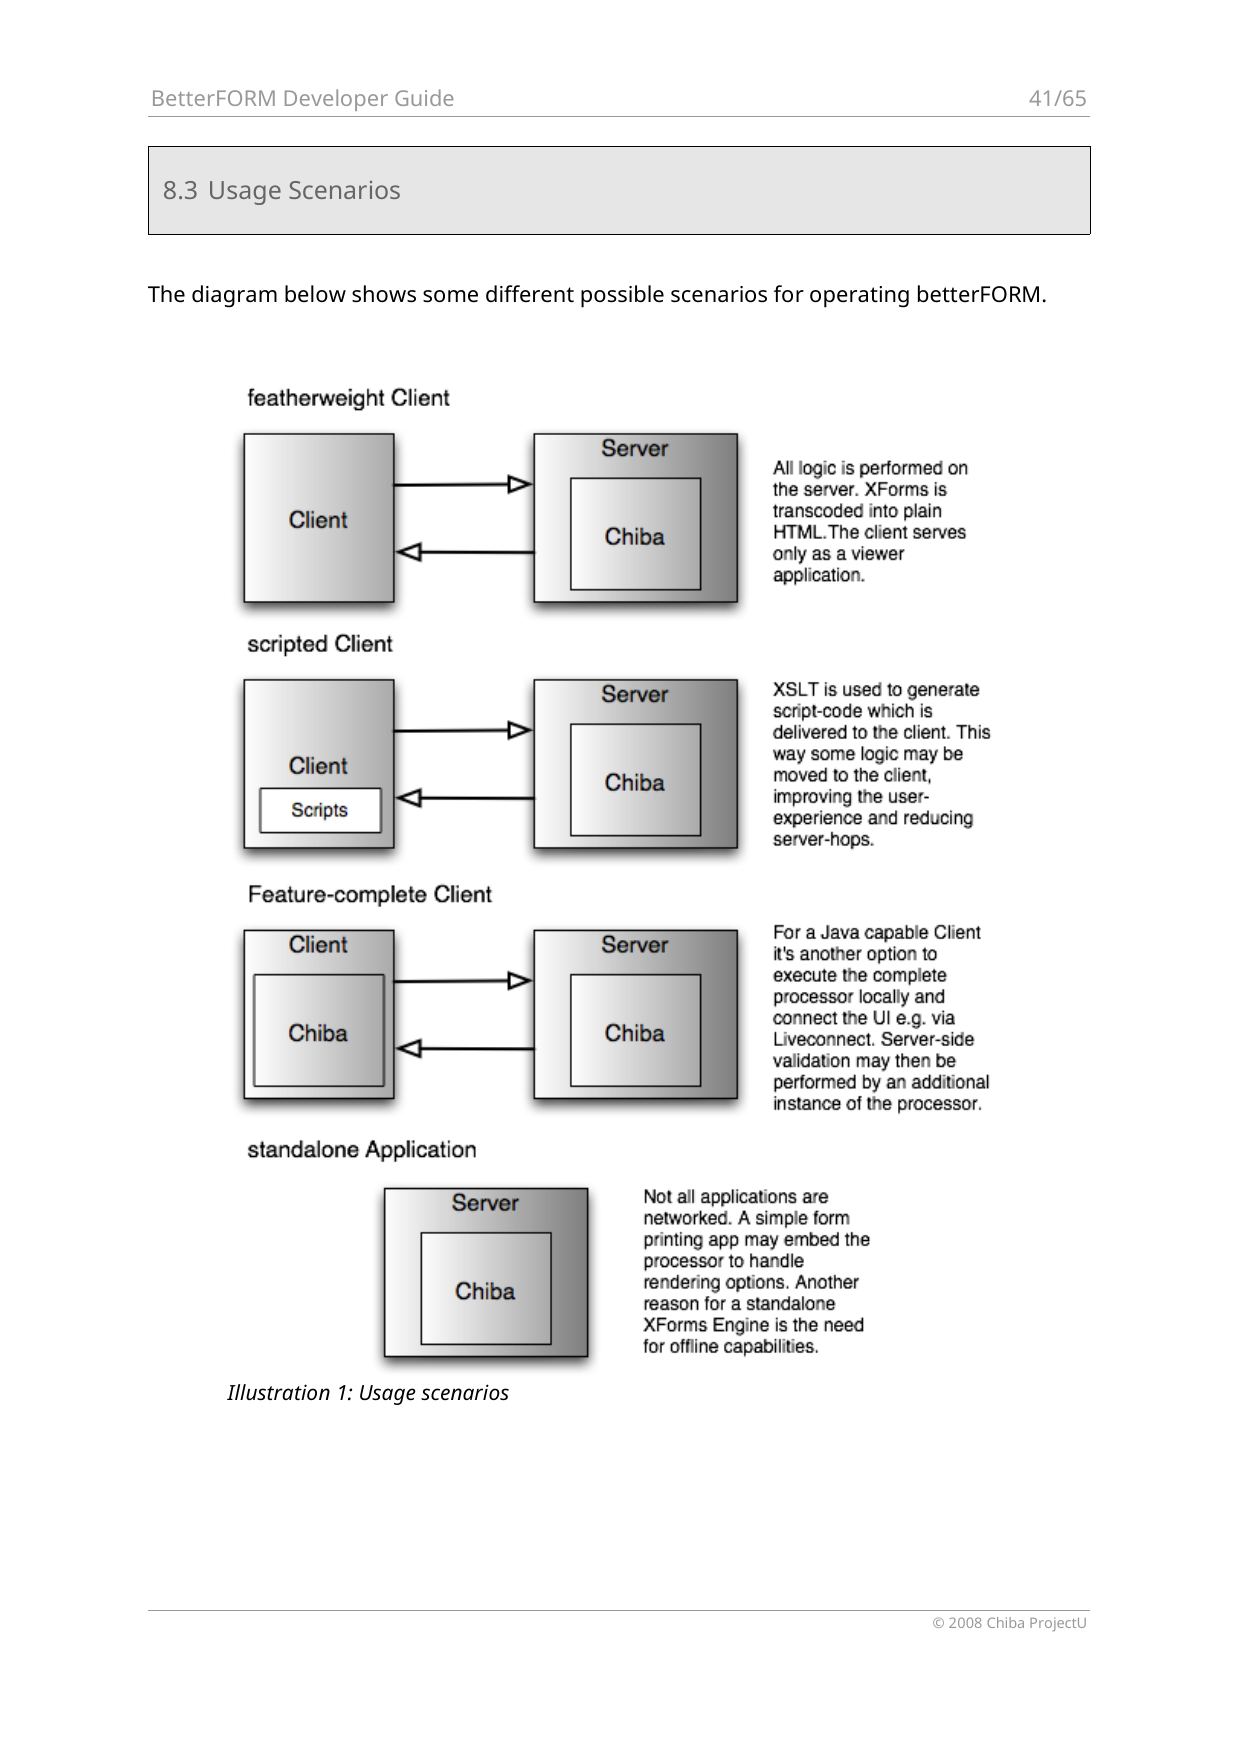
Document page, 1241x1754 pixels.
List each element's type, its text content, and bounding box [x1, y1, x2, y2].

subtitle Usage Scenarios [149, 147, 1090, 234]
text The diagram below shows some different possible scenarios for operating betterFORM. [148, 279, 1090, 309]
picture [227, 380, 1013, 1379]
text Illustration 1: Usage scenarios [227, 1379, 1010, 1407]
